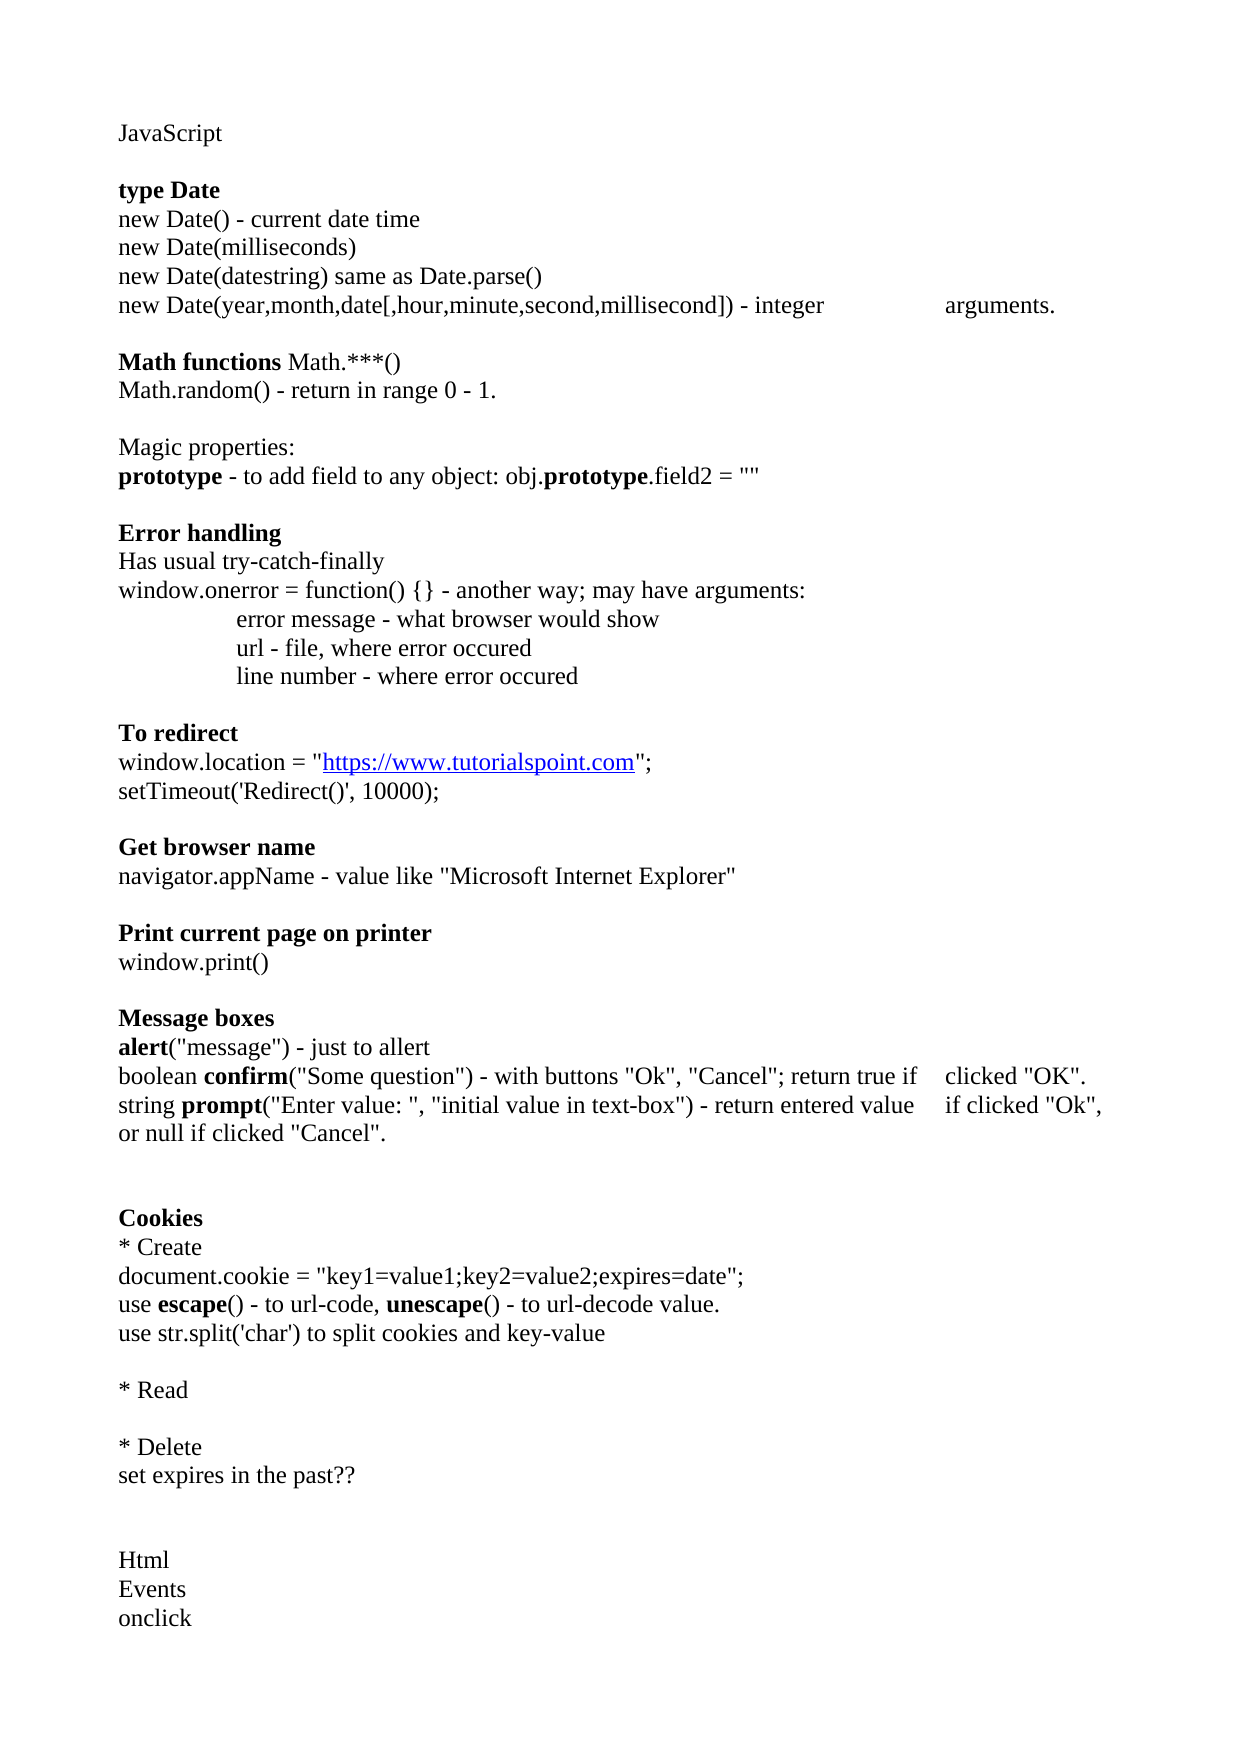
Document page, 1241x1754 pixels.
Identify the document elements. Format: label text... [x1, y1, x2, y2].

text * Create [118, 1232, 1122, 1261]
text setTimeout('Redirect()', 10000); [118, 776, 1122, 804]
text JavaScript [118, 118, 1122, 147]
text window.location = "https://www.tutorialspoint.com"; [118, 747, 1122, 776]
text Events [118, 1574, 1122, 1603]
text Has usual try-catch-finally [118, 546, 1122, 575]
text Print current page on printer [118, 918, 1122, 947]
text Math.random() - return in range 0 - 1. [118, 375, 1122, 404]
text new Date(datestring) same as Date.parse() [118, 261, 1122, 290]
text Message boxes [118, 1003, 1122, 1032]
text * Delete [118, 1432, 1122, 1461]
text window.print() [118, 947, 1122, 976]
text Math functions Math.***() [118, 347, 1122, 375]
text url - file, where error occured [118, 633, 1122, 661]
text use str.split('char') to split cookies and key-value [118, 1318, 1122, 1347]
text Magic properties: [118, 432, 1122, 461]
text Html [118, 1545, 1122, 1574]
text line number - where error occured [118, 661, 1122, 690]
text use escape() - to url-code, unescape() - to url-decode value. [118, 1289, 1122, 1318]
text Cookies [118, 1203, 1122, 1232]
text new Date() - current date time [118, 204, 1122, 232]
text document.cookie = "key1=value1;key2=value2;expires=date"; [118, 1261, 1122, 1289]
text set expires in the past?? [118, 1461, 1122, 1489]
text boolean confirm("Some question") - with buttons "Ok", "Cancel"; return true if clicked "OK". [118, 1061, 1122, 1090]
text error message - what browser would show [118, 604, 1122, 633]
text alert("message") - just to allert [118, 1032, 1122, 1061]
text To redirect [118, 718, 1122, 747]
text Get browser name [118, 832, 1122, 861]
text new Date(milliseconds) [118, 232, 1122, 261]
text prototype - to add field to any object: obj.prototype.field2 = "" [118, 461, 1122, 490]
text new Date(year,month,date[,hour,minute,second,millisecond]) - integer arguments. [118, 290, 1122, 319]
text window.onerror = function() {} - another way; may have arguments: [118, 575, 1122, 604]
text onclick [118, 1603, 1122, 1632]
text navigator.appName - value like "Microsoft Internet Explorer" [118, 861, 1122, 890]
text string prompt("Enter value: ", "initial value in text-box") - return entered value if clicked "Ok", or null if clicked "Cancel". [118, 1090, 1122, 1147]
text Error handling [118, 518, 1122, 546]
text * Read [118, 1375, 1122, 1404]
text type Date [118, 175, 1122, 204]
